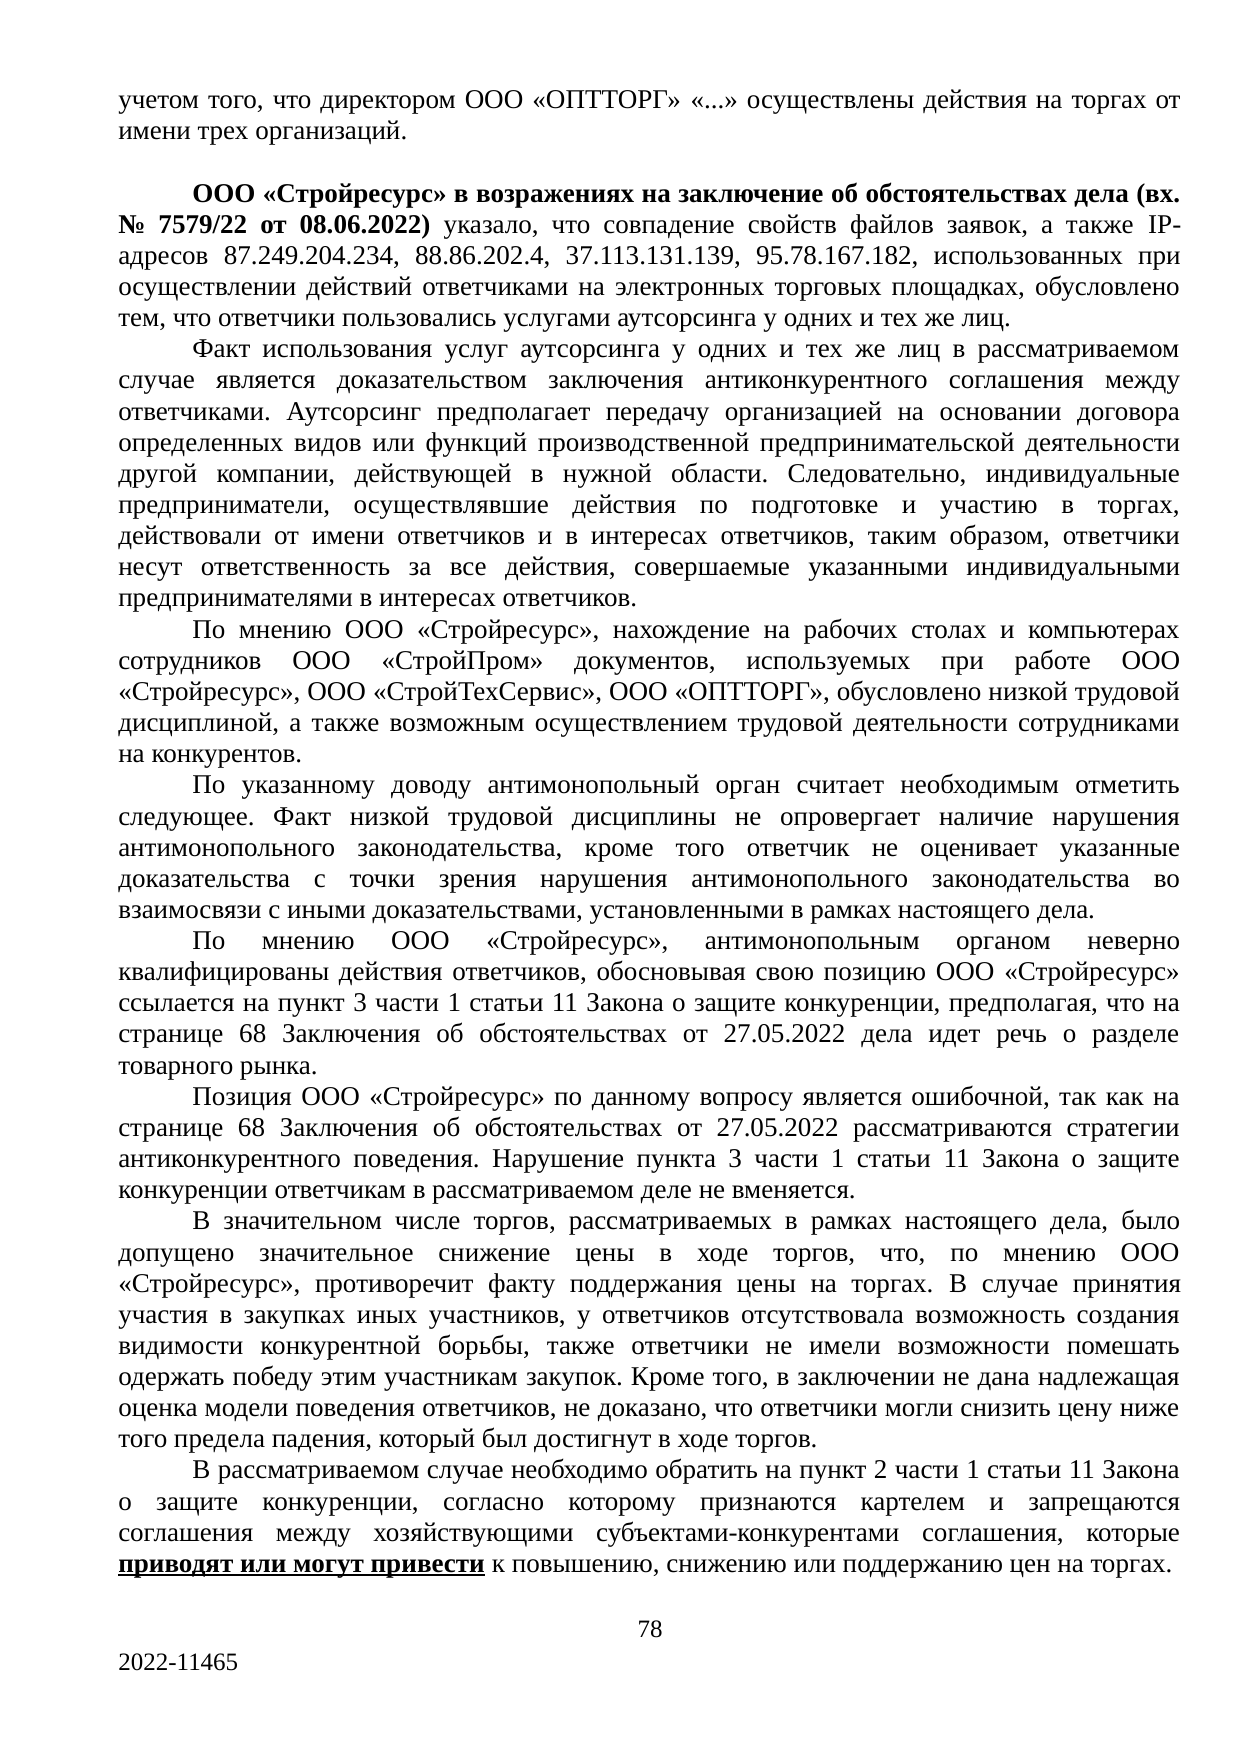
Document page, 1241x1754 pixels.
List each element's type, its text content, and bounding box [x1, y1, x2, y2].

text Позиция ООО «Стройресурс» по данному вопросу является ошибочной, так как на странице 68 Заключения об обстоятельствах от 27.05.2022 рассматриваются стратегии антиконкурентного поведения. Нарушение пункта 3 части 1 статьи 11 Закона о защите конкуренции ответчикам в рассматриваемом деле не вменяется. [118, 1080, 1181, 1204]
text ООО «Стройресурс» в возражениях на заключение об обстоятельствах дела (вх. № 7579/22 от 08.06.2022) указало, что совпадение свойств файлов заявок, а также IP-адресов 87.249.204.234, 88.86.202.4, 37.113.131.139, 95.78.167.182, использованных при осуществлении действий ответчиками на электронных торговых площадках, обусловлено тем, что ответчики пользовались услугами аутсорсинга у одних и тех же лиц. [118, 177, 1181, 332]
text В рассматриваемом случае необходимо обратить на пункт 2 части 1 статьи 11 Закона о защите конкуренции, согласно которому признаются картелем и запрещаются соглашения между хозяйствующими субъектами-конкурентами соглашения, которые приводят или могут привести к повышению, снижению или поддержанию цен на торгах. [118, 1454, 1181, 1578]
text В значительном числе торгов, рассматриваемых в рамках настоящего дела, было допущено значительное снижение цены в ходе торгов, что, по мнению ООО «Стройресурс», противоречит факту поддержания цены на торгах. В случае принятия участия в закупках иных участников, у ответчиков отсутствовала возможность создания видимости конкурентной борьбы, также ответчики не имели возможности помешать одержать победу этим участникам закупок. Кроме того, в заключении не дана надлежащая оценка модели поведения ответчиков, не доказано, что ответчики могли снизить цену ниже того предела падения, который был достигнут в ходе торгов. [118, 1204, 1181, 1454]
text По мнению ООО «Стройресурс», нахождение на рабочих столах и компьютерах сотрудников ООО «СтройПром» документов, используемых при работе ООО «Стройресурс», ООО «СтройТехСервис», ООО «ОПТТОРГ», обусловлено низкой трудовой дисциплиной, а также возможным осуществлением трудовой деятельности сотрудниками на конкурентов. [118, 613, 1181, 768]
text учетом того, что директором ООО «ОПТТОРГ» «...» осуществлены действия на торгах от имени трех организаций. [118, 83, 1181, 146]
text Факт использования услуг аутсорсинга у одних и тех же лиц в рассматриваемом случае является доказательством заключения антиконкурентного соглашения между ответчиками. Аутсорсинг предполагает передачу организацией на основании договора определенных видов или функций производственной предпринимательской деятельности другой компании, действующей в нужной области. Следовательно, индивидуальные предприниматели, осуществлявшие действия по подготовке и участию в торгах, действовали от имени ответчиков и в интересах ответчиков, таким образом, ответчики несут ответственность за все действия, совершаемые указанными индивидуальными предпринимателями в интересах ответчиков. [118, 332, 1181, 613]
text По указанному доводу антимонопольный орган считает необходимым отметить следующее. Факт низкой трудовой дисциплины не опровергает наличие нарушения антимонопольного законодательства, кроме того ответчик не оценивает указанные доказательства с точки зрения нарушения антимонопольного законодательства во взаимосвязи с иными доказательствами, установленными в рамках настоящего дела. [118, 768, 1181, 924]
text По мнению ООО «Стройресурс», антимонопольным органом неверно квалифицированы действия ответчиков, обосновывая свою позицию ООО «Стройресурс» ссылается на пункт 3 части 1 статьи 11 Закона о защите конкуренции, предполагая, что на странице 68 Заключения об обстоятельствах от 27.05.2022 дела идет речь о разделе товарного рынка. [118, 924, 1181, 1080]
